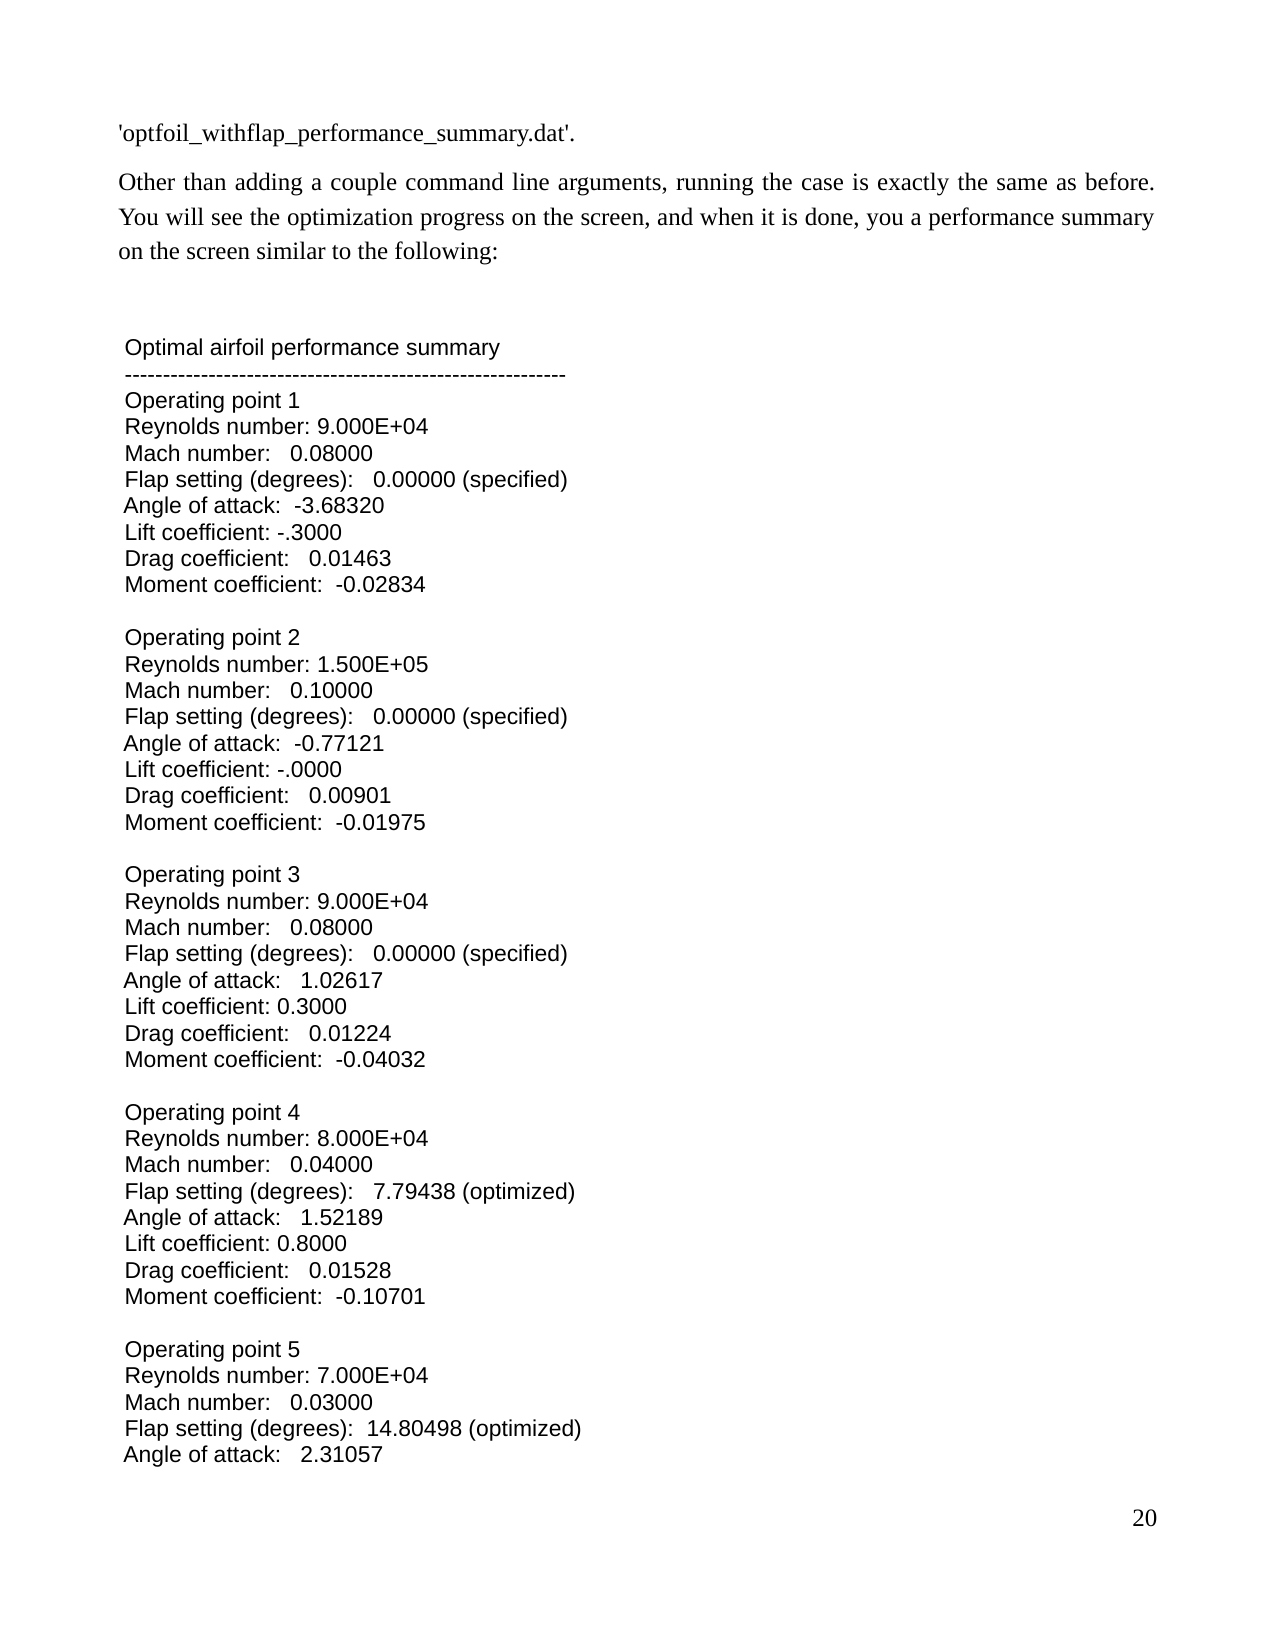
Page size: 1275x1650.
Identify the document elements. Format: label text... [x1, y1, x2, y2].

text Flap setting (degrees): 7.79438 (optimized) [118, 1178, 1157, 1204]
text Moment coefficient: -0.01975 [118, 809, 1157, 835]
text Operating point 5 [118, 1336, 1157, 1362]
text Drag coefficient: 0.01528 [118, 1257, 1157, 1283]
text Lift coefficient: 0.3000 [118, 993, 1157, 1019]
text 'optfoil_withflap_performance_summary.dat'. [118, 118, 1157, 147]
text Moment coefficient: -0.02834 [118, 571, 1157, 598]
text Lift coefficient: -.0000 [118, 756, 1157, 782]
text Flap setting (degrees): 0.00000 (specified) [118, 940, 1157, 967]
text Angle of attack: 2.31057 [118, 1441, 1157, 1467]
text Optimal airfoil performance summary [118, 334, 1157, 361]
text Reynolds number: 7.000E+04 [118, 1362, 1157, 1388]
text Lift coefficient: -.3000 [118, 519, 1157, 545]
text Operating point 3 [118, 861, 1157, 888]
text Angle of attack: -0.77121 [118, 729, 1157, 756]
text Mach number: 0.10000 [118, 677, 1157, 703]
text Flap setting (degrees): 0.00000 (specified) [118, 466, 1157, 492]
text Moment coefficient: -0.10701 [118, 1283, 1157, 1309]
text Flap setting (degrees): 14.80498 (optimized) [118, 1415, 1157, 1441]
text Angle of attack: 1.02617 [118, 967, 1157, 993]
text Other than adding a couple command line arguments, running the case is exactly the same as before. You will see the optimization progress on the screen, and when it is done, you a performance summary on the screen similar to the following: [118, 167, 1157, 265]
text Reynolds number: 1.500E+05 [118, 651, 1157, 677]
text Operating point 2 [118, 624, 1157, 651]
text Moment coefficient: -0.04032 [118, 1046, 1157, 1072]
text Lift coefficient: 0.8000 [118, 1230, 1157, 1257]
text Drag coefficient: 0.01463 [118, 545, 1157, 571]
text Reynolds number: 9.000E+04 [118, 413, 1157, 440]
text Angle of attack: 1.52189 [118, 1204, 1157, 1230]
text ---------------------------------------------------------- [118, 361, 1157, 387]
text Mach number: 0.03000 [118, 1388, 1157, 1415]
text Drag coefficient: 0.00901 [118, 782, 1157, 809]
text Operating point 4 [118, 1098, 1157, 1125]
text Flap setting (degrees): 0.00000 (specified) [118, 703, 1157, 729]
text Drag coefficient: 0.01224 [118, 1019, 1157, 1046]
text Reynolds number: 8.000E+04 [118, 1125, 1157, 1151]
text Mach number: 0.04000 [118, 1151, 1157, 1178]
text Reynolds number: 9.000E+04 [118, 888, 1157, 914]
text Operating point 1 [118, 387, 1157, 413]
text Mach number: 0.08000 [118, 914, 1157, 940]
text Mach number: 0.08000 [118, 440, 1157, 466]
text Angle of attack: -3.68320 [118, 492, 1157, 519]
